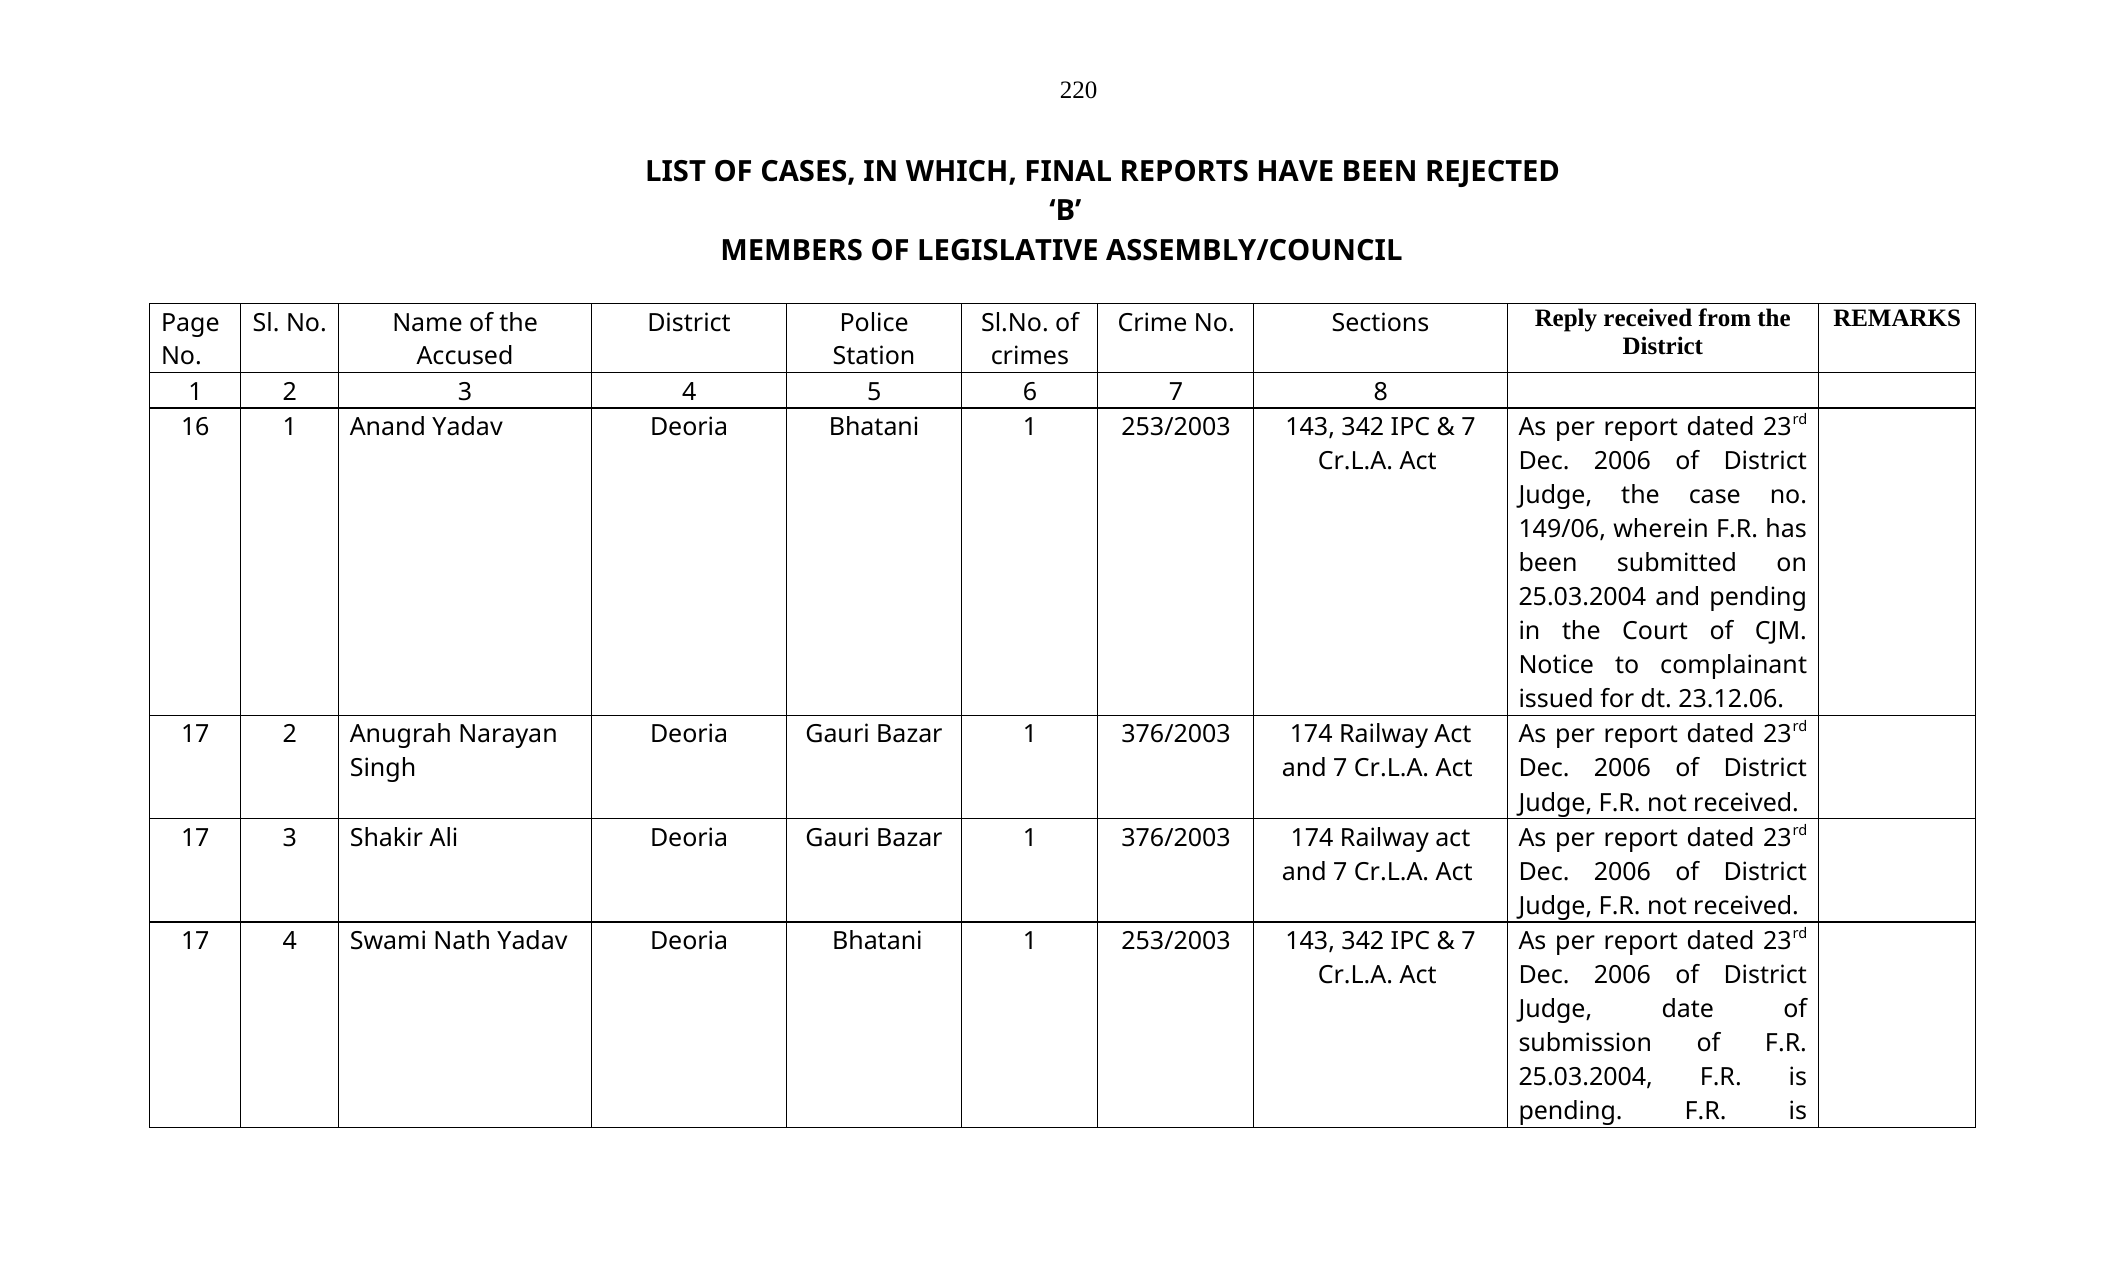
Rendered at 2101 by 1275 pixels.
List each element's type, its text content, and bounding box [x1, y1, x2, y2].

table_cell 376/2003 [1098, 819, 1253, 921]
subtitle ‘B’ [105, 190, 2025, 229]
table_cell Swami Nath Yadav [339, 923, 591, 1127]
table_cell 16 [150, 409, 240, 715]
table_cell 5 [787, 373, 961, 407]
table_cell Gauri Bazar [787, 716, 961, 818]
table_cell 1 [962, 923, 1097, 1127]
table_cell As per report dated 23rd Dec. 2006 of District Judge, F.R. not received. [1508, 819, 1818, 921]
table_cell 174 Railway Act and 7 Cr.L.A. Act [1254, 716, 1507, 818]
title LIST OF CASES, IN WHICH, FINAL REPORTS HAVE BEEN REJECTED [180, 150, 2025, 190]
table_cell 17 [150, 819, 240, 921]
table_cell As per report dated 23rd Dec. 2006 of District Judge, F.R. not received. [1508, 716, 1818, 818]
table_cell [1508, 373, 1818, 407]
text MEMBERS OF LEGISLATIVE ASSEMBLY/COUNCIL [105, 229, 2025, 269]
table_cell 143, 342 IPC & 7 Cr.L.A. Act [1254, 923, 1507, 1127]
table_cell 253/2003 [1098, 923, 1253, 1127]
table_cell 1 [150, 373, 240, 407]
table_cell 3 [241, 819, 338, 921]
table_cell [1819, 819, 1975, 921]
table_cell Deoria [592, 716, 786, 818]
table_header Police Station [787, 304, 961, 372]
table_cell Bhatani [787, 409, 961, 715]
table_cell 174 Railway act and 7 Cr.L.A. Act [1254, 819, 1507, 921]
table_cell 8 [1254, 373, 1507, 407]
table_cell [1819, 923, 1975, 1127]
table_cell 376/2003 [1098, 716, 1253, 818]
table_cell 1 [962, 716, 1097, 818]
table_header Sl.No. of crimes [962, 304, 1097, 372]
table_cell [1819, 409, 1975, 715]
table_cell 17 [150, 716, 240, 818]
table_cell 253/2003 [1098, 409, 1253, 715]
table_cell Deoria [592, 409, 786, 715]
table_header Name of the Accused [339, 304, 591, 372]
table_cell Shakir Ali [339, 819, 591, 921]
table_cell 17 [150, 923, 240, 1127]
table_cell Gauri Bazar [787, 819, 961, 921]
table_header District [592, 304, 786, 372]
table_cell As per report dated 23rd Dec. 2006 of District Judge, date of submission of F.R. 25.03.2004, F.R. is pending. F.R. is [1508, 923, 1818, 1127]
table_header REMARKS [1819, 304, 1975, 372]
table_header Sl. No. [241, 304, 338, 372]
table_cell [1819, 716, 1975, 818]
table_cell 143, 342 IPC & 7 Cr.L.A. Act [1254, 409, 1507, 715]
table_cell 1 [241, 409, 338, 715]
table_cell 1 [962, 819, 1097, 921]
table_cell Anugrah Narayan Singh [339, 716, 591, 818]
table_cell 6 [962, 373, 1097, 407]
table_cell Anand Yadav [339, 409, 591, 715]
table_cell Deoria [592, 923, 786, 1127]
table_cell 1 [962, 409, 1097, 715]
table_cell Deoria [592, 819, 786, 921]
table_cell 4 [241, 923, 338, 1127]
table_cell 2 [241, 716, 338, 818]
table_cell 4 [592, 373, 786, 407]
table_cell As per report dated 23rd Dec. 2006 of District Judge, the case no. 149/06, wherein F.R. has been submitted on 25.03.2004 and pending in the Court of CJM. Notice to complainant issued for dt. 23.12.06. [1508, 409, 1818, 715]
table_cell 2 [241, 373, 338, 407]
table_header Crime No. [1098, 304, 1253, 372]
table_cell [1819, 373, 1975, 407]
table_cell 7 [1098, 373, 1253, 407]
table_cell Bhatani [787, 923, 961, 1127]
table_header Reply received from the District [1508, 304, 1818, 372]
table_header Sections [1254, 304, 1507, 372]
table_cell 3 [339, 373, 591, 407]
table_header Page No. [150, 304, 240, 372]
